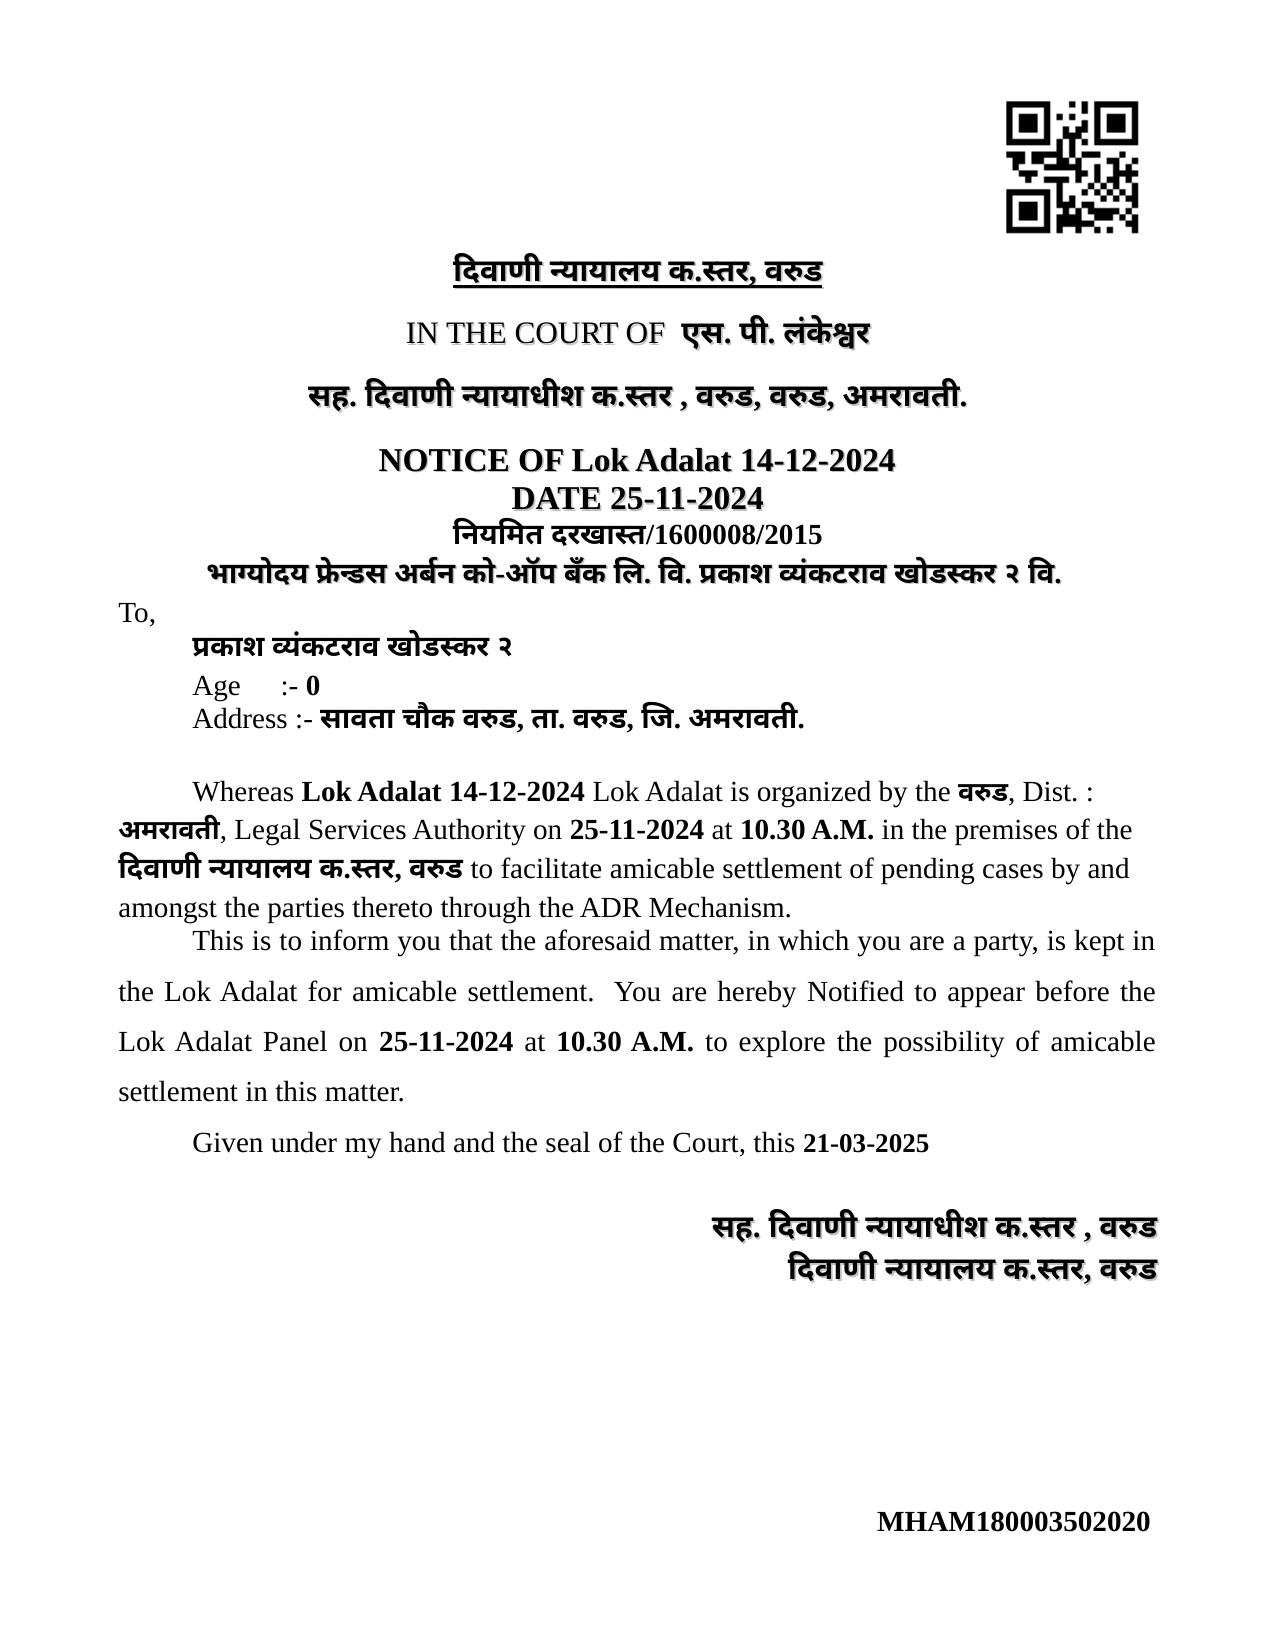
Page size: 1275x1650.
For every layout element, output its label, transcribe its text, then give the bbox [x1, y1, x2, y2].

picture [994, 89, 1151, 246]
text DATE 25-11-2024 [118, 478, 1157, 517]
text Address :- सावता चौक वरुड, ता. वरुड, जि. अमरावती. [118, 701, 1157, 741]
table_header MHAM180003502020 [864, 1499, 1156, 1543]
text प्रकाश व्यंकटराव खोडस्कर २ [118, 629, 1157, 668]
text Age :- 0 [118, 668, 1157, 701]
table_cell [864, 85, 1156, 252]
text सह. दिवाणी न्यायाधीश क.स्तर , वरुड, वरुड, अमरावती. [118, 377, 1157, 419]
text दिवाणी न्यायालय क.स्तर, वरुड [118, 252, 1157, 294]
text भाग्योदय फ्रेन्डस अर्बन को-ऑप बॅंक लि. वि. प्रकाश व्यंकटराव खोडस्कर २ वि. [118, 556, 1157, 595]
text This is to inform you that the aforesaid matter, in which you are a party, is kept in the Lok Adalat for amicable settlement. You are hereby Notified to appear before the Lok Adalat Panel on 25-11-2024 at 10.30 A.M. to explore the possibility of amicable settlement in this matter. [118, 923, 1157, 1108]
text NOTICE OF Lok Adalat 14-12-2024 [118, 440, 1157, 478]
text IN THE COURT OF एस. पी. लंकेश्वर [118, 314, 1157, 356]
text सह. दिवाणी न्यायाधीश क.स्तर , वरुड [118, 1209, 1157, 1251]
text नियमित दरखास्त/1600008/2015 [118, 517, 1157, 556]
text Given under my hand and the seal of the Court, this 21-03-2025 [118, 1125, 1157, 1158]
text To, [118, 595, 1157, 629]
text Whereas Lok Adalat 14-12-2024 Lok Adalat is organized by the वरुड, Dist. : अमरावती, Legal Services Authority on 25-11-2024 at 10.30 A.M. in the premises of the दिवाणी न्यायालय क.स्तर, वरुड to facilitate amicable settlement of pending cases by and amongst the parties thereto through the ADR Mechanism. [118, 774, 1157, 923]
text दिवाणी न्यायालय क.स्तर, वरुड [118, 1251, 1157, 1292]
